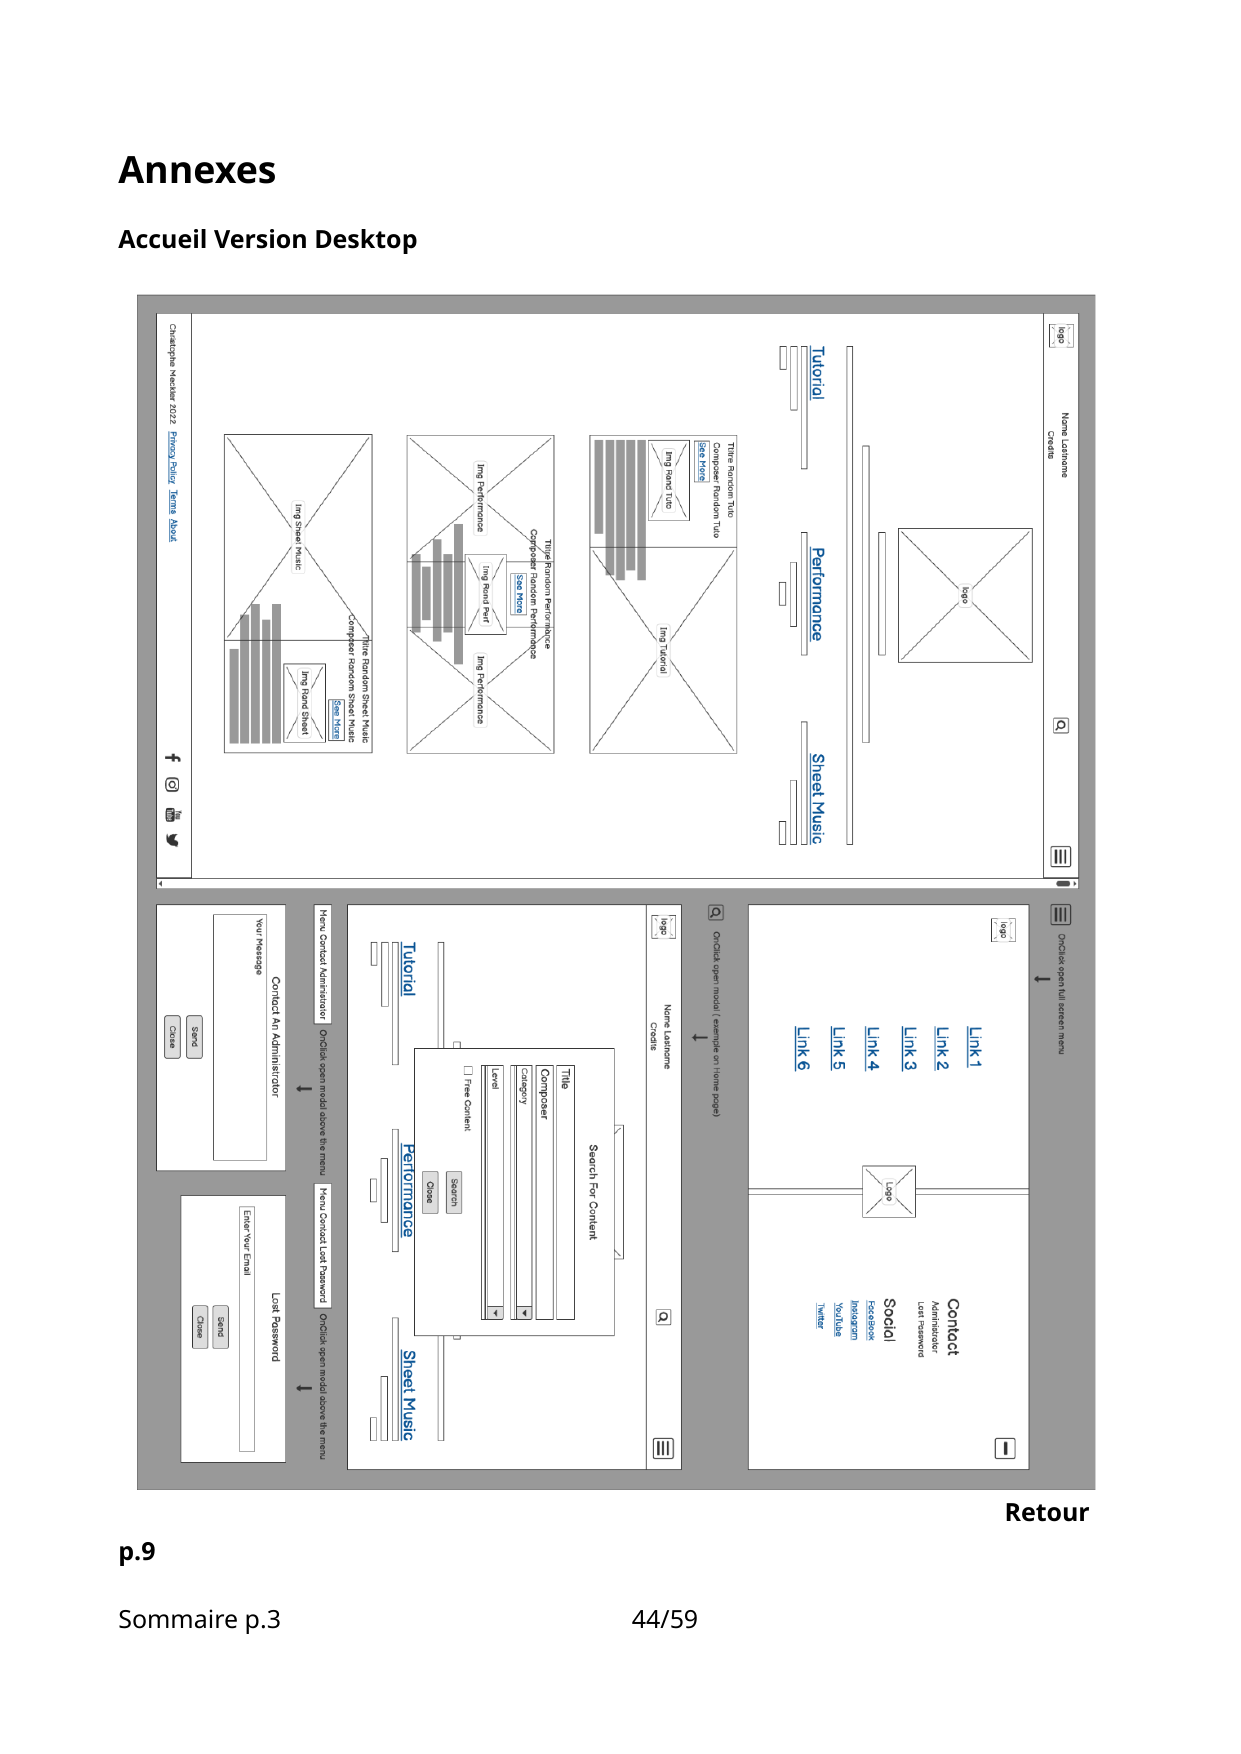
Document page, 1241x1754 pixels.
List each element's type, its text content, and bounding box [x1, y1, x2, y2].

picture [138, 296, 1096, 1490]
text Retour p.7 [118, 1495, 1122, 1568]
subtitle Annexes [118, 143, 1122, 194]
subtitle Accueil Version Desktop [118, 221, 1122, 255]
